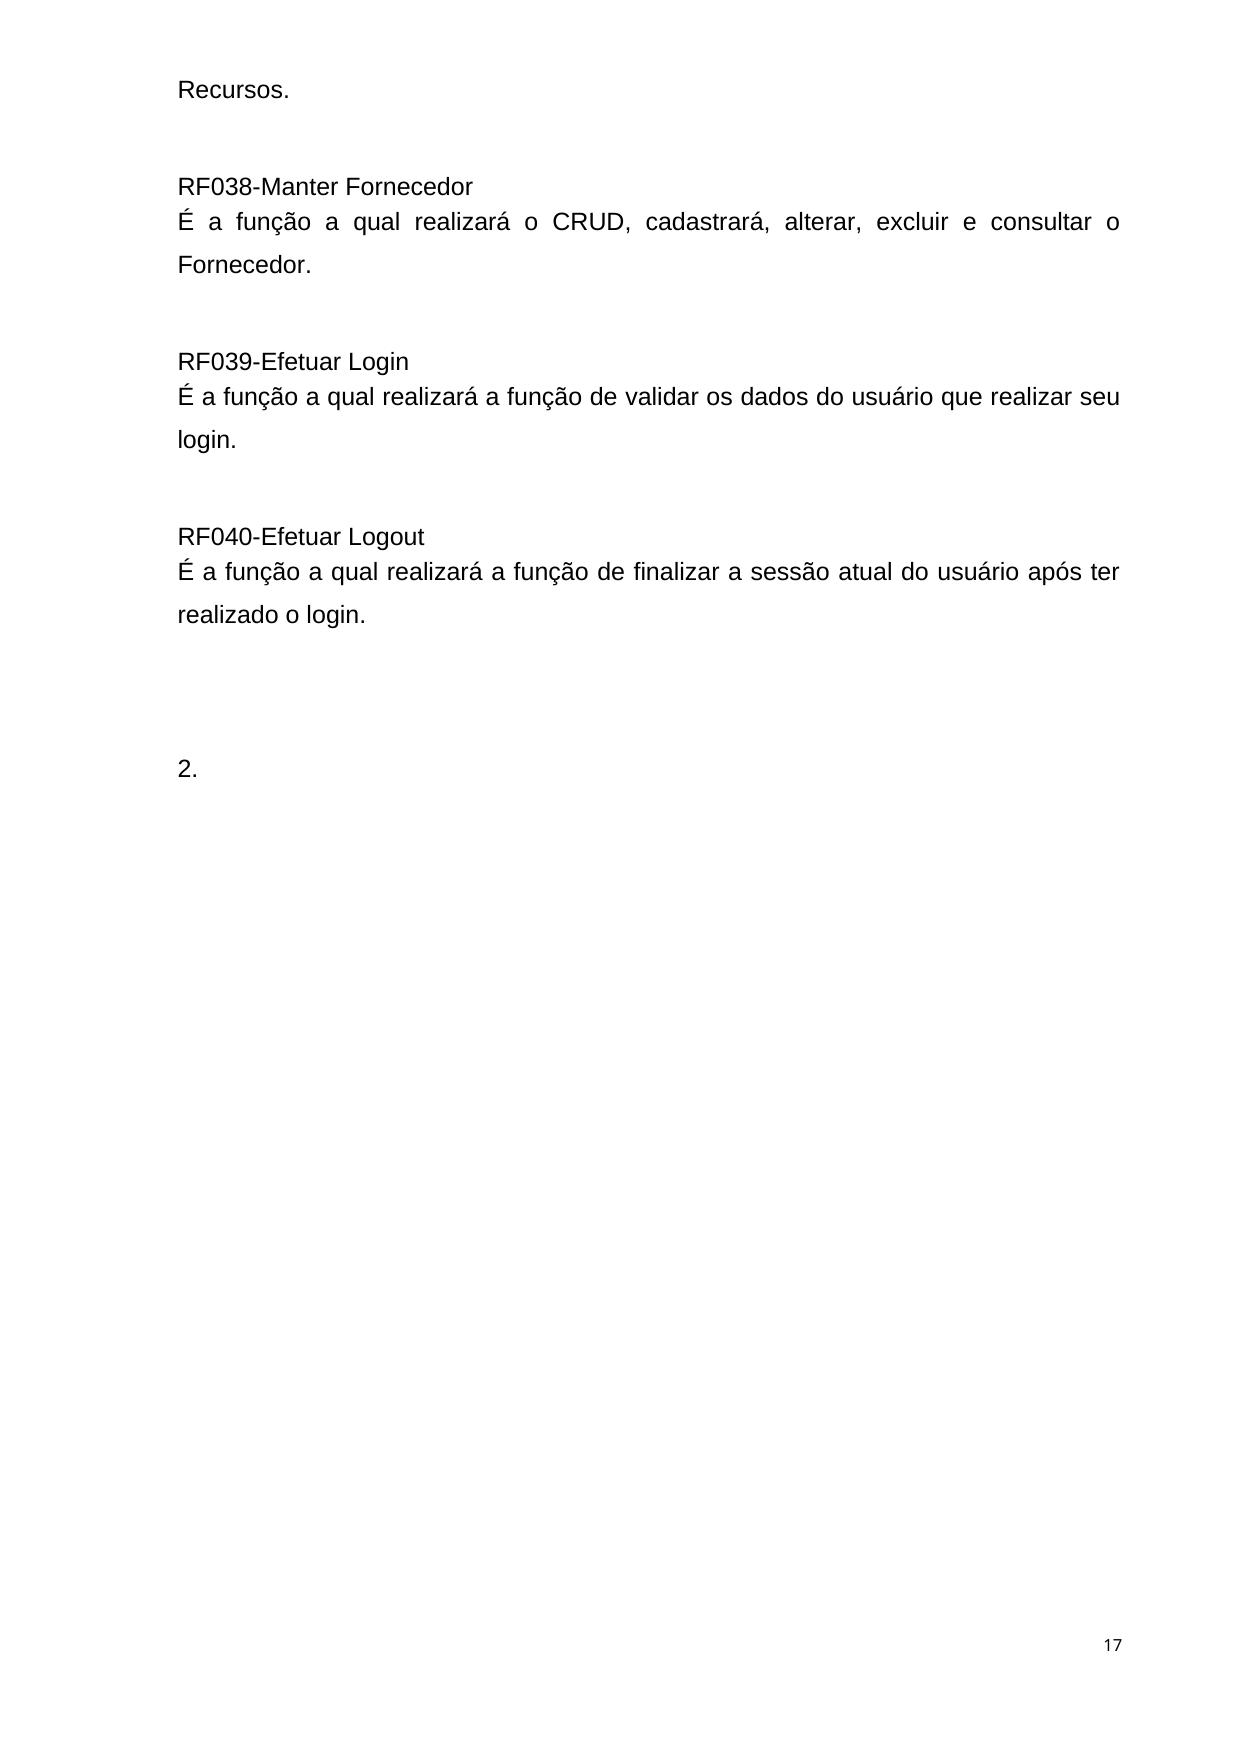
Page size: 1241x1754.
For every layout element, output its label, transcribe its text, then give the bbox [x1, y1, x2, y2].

subtitle RF039-Efetuar Login [177, 347, 1122, 376]
subtitle RF038-Manter Fornecedor [177, 172, 1122, 201]
text É a função a qual realizará o CRUD, cadastrará, alterar, excluir e consultar o Fornecedor. [177, 207, 1122, 279]
text É a função a qual realizará a função de finalizar a sessão atual do usuário após ter realizado o login. [177, 557, 1122, 629]
text Recursos. [177, 75, 1122, 104]
text É a função a qual realizará a função de validar os dados do usuário que realizar seu login. [177, 382, 1122, 454]
subtitle RF040-Efetuar Logout [177, 522, 1122, 551]
